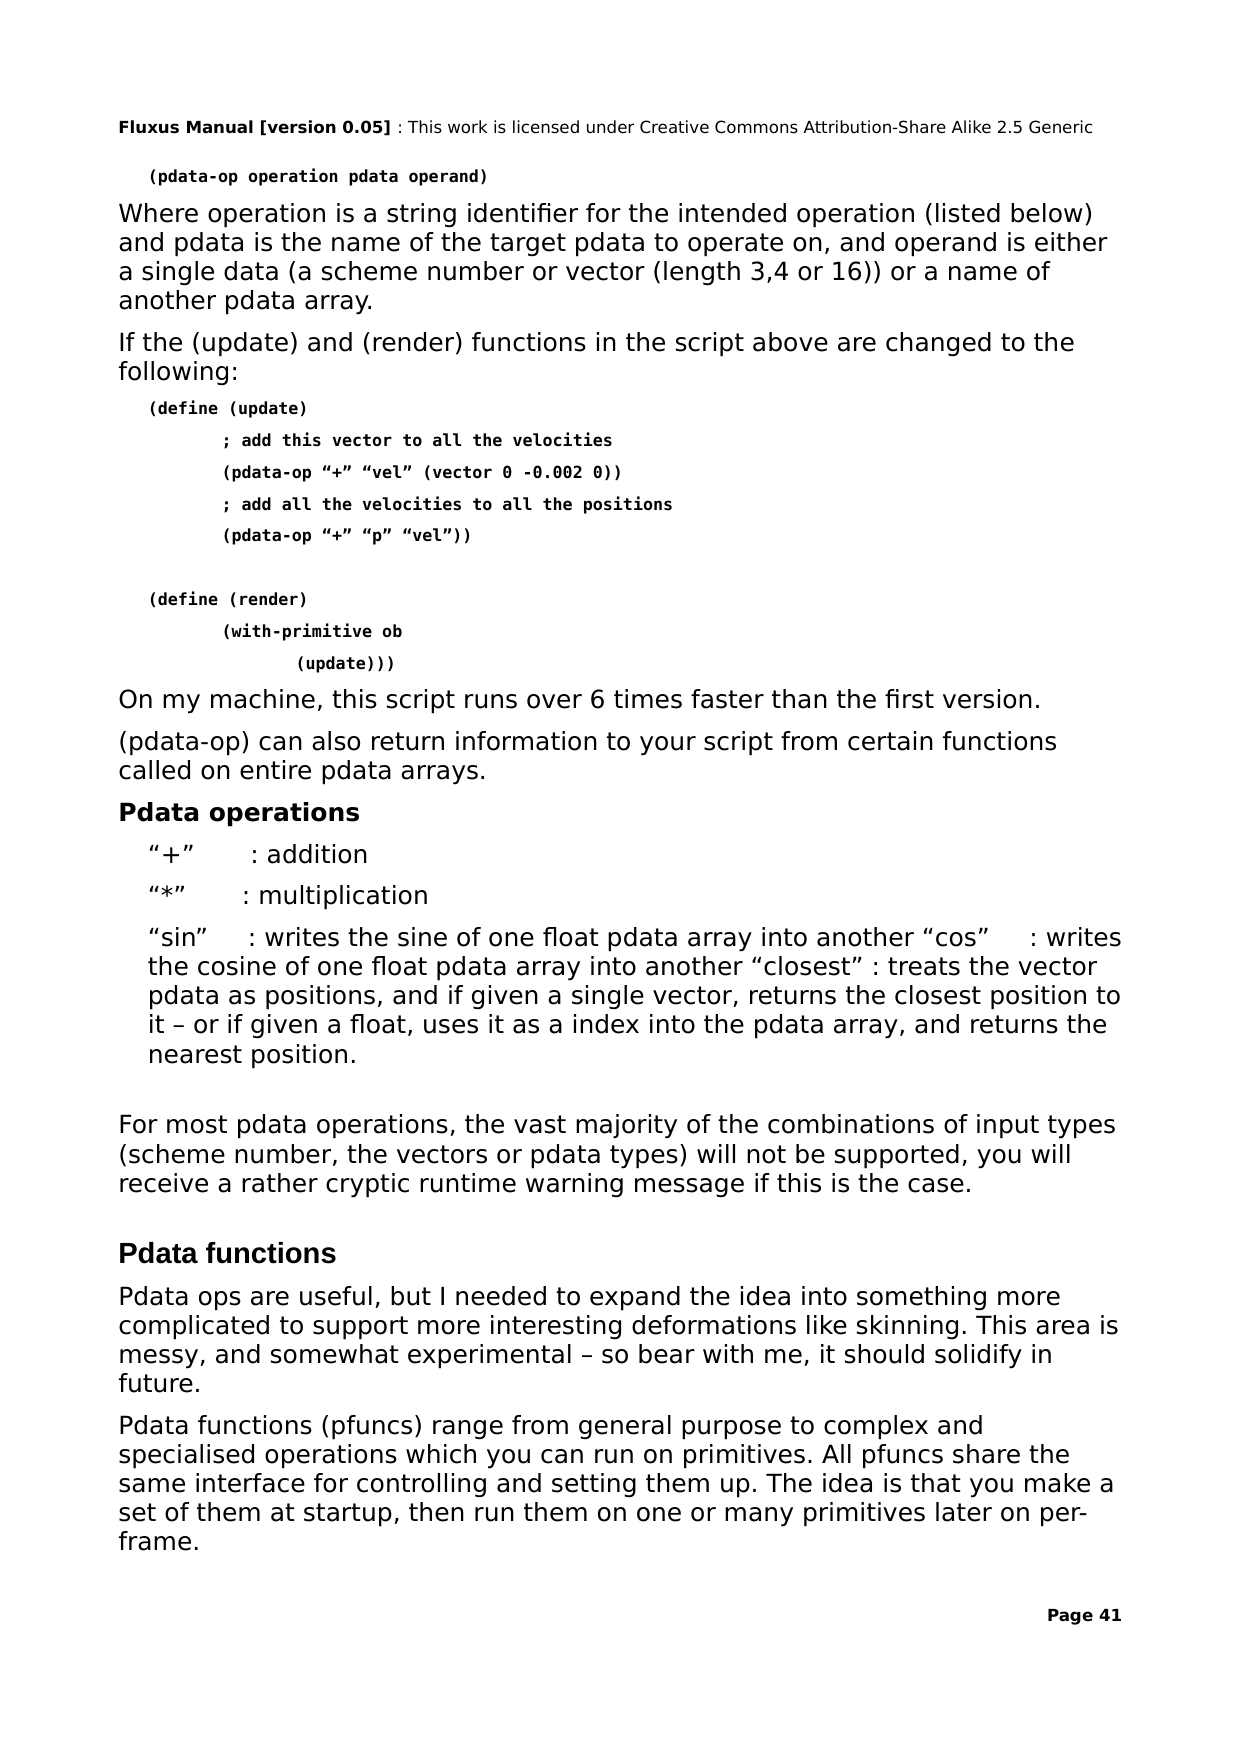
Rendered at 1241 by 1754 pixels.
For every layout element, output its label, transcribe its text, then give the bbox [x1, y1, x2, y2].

text ; add this vector to all the velocities [148, 431, 1122, 450]
text (with-primitive ob [148, 622, 1122, 641]
text “*” : multiplication [148, 882, 1122, 911]
text (pdata-op operation pdata operand) [148, 167, 1122, 186]
text (pdata-op “+” “p” “vel”)) [148, 526, 1122, 546]
text “sin” : writes the sine of one float pdata array into another “cos” : writes the cosine of one float pdata array into another “closest” : treats the vector pdata as positions, and if given a single vector, returns the closest position to it – or if given a float, uses it as a index into the pdata array, and returns the nearest position. [148, 923, 1122, 1069]
text ; add all the velocities to all the positions [148, 494, 1122, 514]
text On my machine, this script runs over 6 times faster than the first version. [118, 686, 1122, 715]
text Pdata functions (pfuncs) range from general purpose to complex and specialised operations which you can run on primitives. All pfuncs share the same interface for controlling and setting them up. The idea is that you make a set of them at startup, then run them on one or many primitives later on per-frame. [118, 1411, 1122, 1557]
subtitle Pdata functions [118, 1236, 1122, 1269]
text (define (render) [148, 590, 1122, 609]
text “+” : addition [148, 840, 1122, 869]
text (pdata-op) can also return information to your script from certain functions called on entire pdata arrays. [118, 727, 1122, 786]
text For most pdata operations, the vast majority of the combinations of input types (scheme number, the vectors or pdata types) will not be supported, you will receive a rather cryptic runtime warning message if this is the case. [118, 1111, 1122, 1198]
text If the (update) and (render) functions in the script above are changed to the following: [118, 328, 1122, 386]
text (update))) [148, 654, 1122, 673]
text Pdata operations [118, 798, 1122, 827]
text Pdata ops are useful, but I needed to expand the idea into something more complicated to support more interesting deformations like skinning. This area is messy, and somewhat experimental – so bear with me, it should solidify in future. [118, 1282, 1122, 1398]
text (define (update) [148, 399, 1122, 418]
text (pdata-op “+” “vel” (vector 0 -0.002 0)) [148, 463, 1122, 482]
text Where operation is a string identifier for the intended operation (listed below) and pdata is the name of the target pdata to operate on, and operand is either a single data (a scheme number or vector (length 3,4 or 16)) or a name of another pdata array. [118, 199, 1122, 316]
